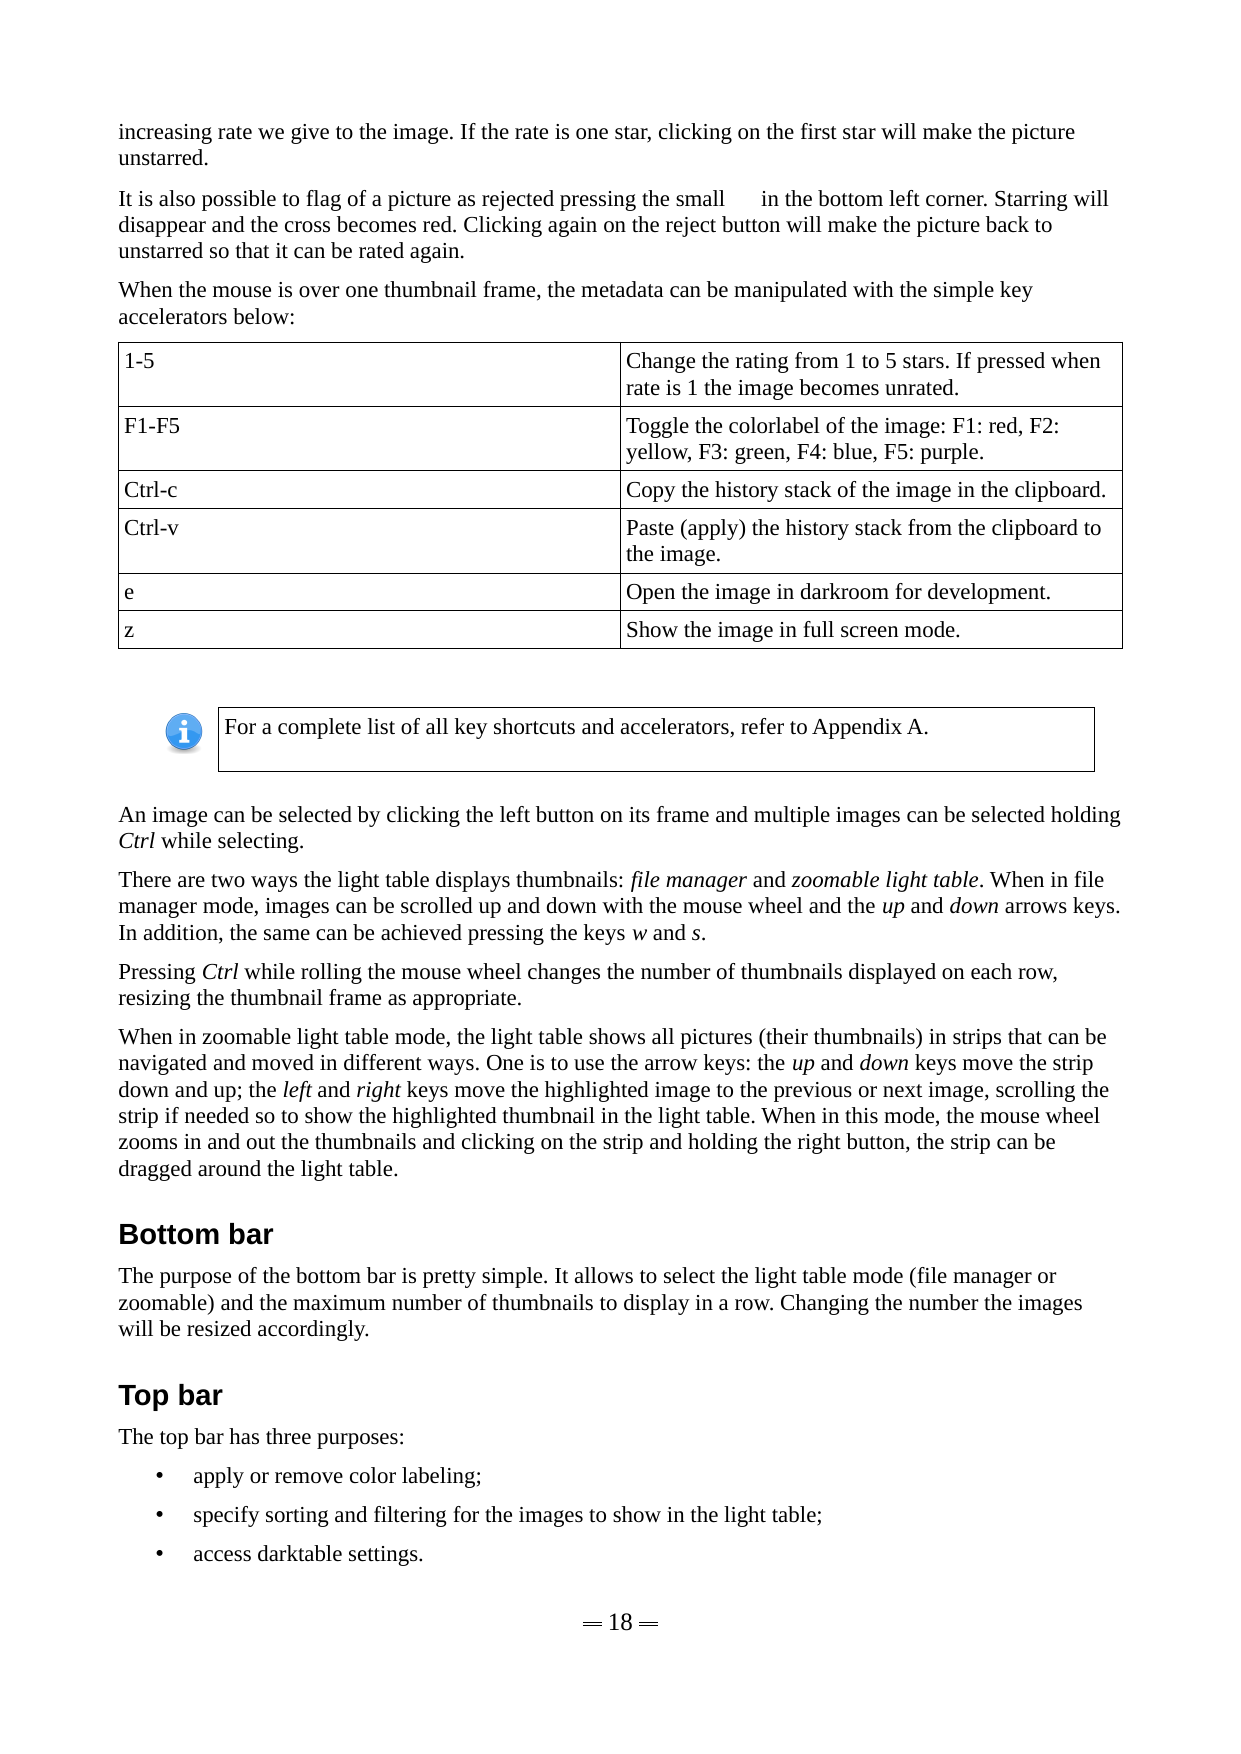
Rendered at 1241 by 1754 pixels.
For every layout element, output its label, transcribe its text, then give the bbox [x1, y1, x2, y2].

table_cell Toggle the colorlabel of the image: F1: red, F2: yellow, F3: green, F4: blue, F5: purple. [621, 407, 1122, 470]
text The purpose of the bottom bar is pretty simple. It allows to select the light table mode (file manager or zoomable) and the maximum number of thumbnails to display in a row. Changing the number the images will be resized accordingly. [118, 1262, 1122, 1342]
table_cell Open the image in darkroom for development. [621, 574, 1122, 610]
table_header For a complete list of all key shortcuts and accelerators, refer to Appendix A. [219, 708, 1094, 771]
table_header 1-5 [119, 343, 620, 406]
table_cell Ctrl-c [119, 471, 620, 508]
text The top bar has three purposes: [118, 1423, 1122, 1449]
table_cell Copy the history stack of the image in the clipboard. [621, 471, 1122, 508]
table_header [149, 707, 218, 771]
table_cell Ctrl-v [119, 509, 620, 572]
text When the mouse is over one thumbnail frame, the metadata can be manipulated with the simple key accelerators below: [118, 276, 1122, 329]
list specify sorting and filtering for the images to show in the light table; [156, 1501, 1122, 1527]
text There are two ways the light table displays thumbnails: file manager and zoomable light table. When in file manager mode, images can be scrolled up and down with the mouse wheel and the up and down arrows keys. In addition, the same can be achieved pressing the keys w and s. [118, 866, 1122, 945]
text Pressing Ctrl while rolling the mouse wheel changes the number of thumbnails displayed on each row, resizing the thumbnail frame as appropriate. [118, 958, 1122, 1010]
text An image can be selected by clicking the left button on its frame and multiple images can be selected holding Ctrl while selecting. [118, 801, 1122, 854]
text When in zoomable light table mode, the light table shows all pictures (their thumbnails) in strips that can be navigated and moved in different ways. One is to use the arrow keys: the up and down keys move the strip down and up; the left and right keys move the highlighted image to the previous or next image, scrolling the strip if needed so to show the highlighted thumbnail in the light table. When in this mode, the mouse wheel zooms in and out the thumbnails and clicking on the strip and holding the right button, the strip can be dragged around the light table. [118, 1023, 1122, 1181]
list access darktable settings. [156, 1539, 1122, 1566]
list apply or remove color labeling; [156, 1462, 1122, 1488]
table_cell z [119, 611, 620, 648]
subtitle Top bar [118, 1378, 1122, 1411]
text increasing rate we give to the image. If the rate is one star, clicking on the first star will make the picture unstarred. [118, 118, 1122, 171]
picture [163, 713, 204, 754]
table_cell e [119, 574, 620, 610]
table_cell Show the image in full screen mode. [621, 611, 1122, 648]
table_header Change the rating from 1 to 5 stars. If pressed when rate is 1 the image becomes unrated. [621, 343, 1122, 406]
subtitle Bottom bar [118, 1217, 1122, 1251]
text It is also possible to flag of a picture as rejected pressing the small in the bottom left corner. Starring will disappear and the cross becomes red. Clicking again on the reject button will make the picture back to unstarred so that it can be rated again. [118, 183, 1122, 264]
table_cell F1-F5 [119, 407, 620, 470]
table_cell Paste (apply) the history stack from the clipboard to the image. [621, 509, 1122, 572]
